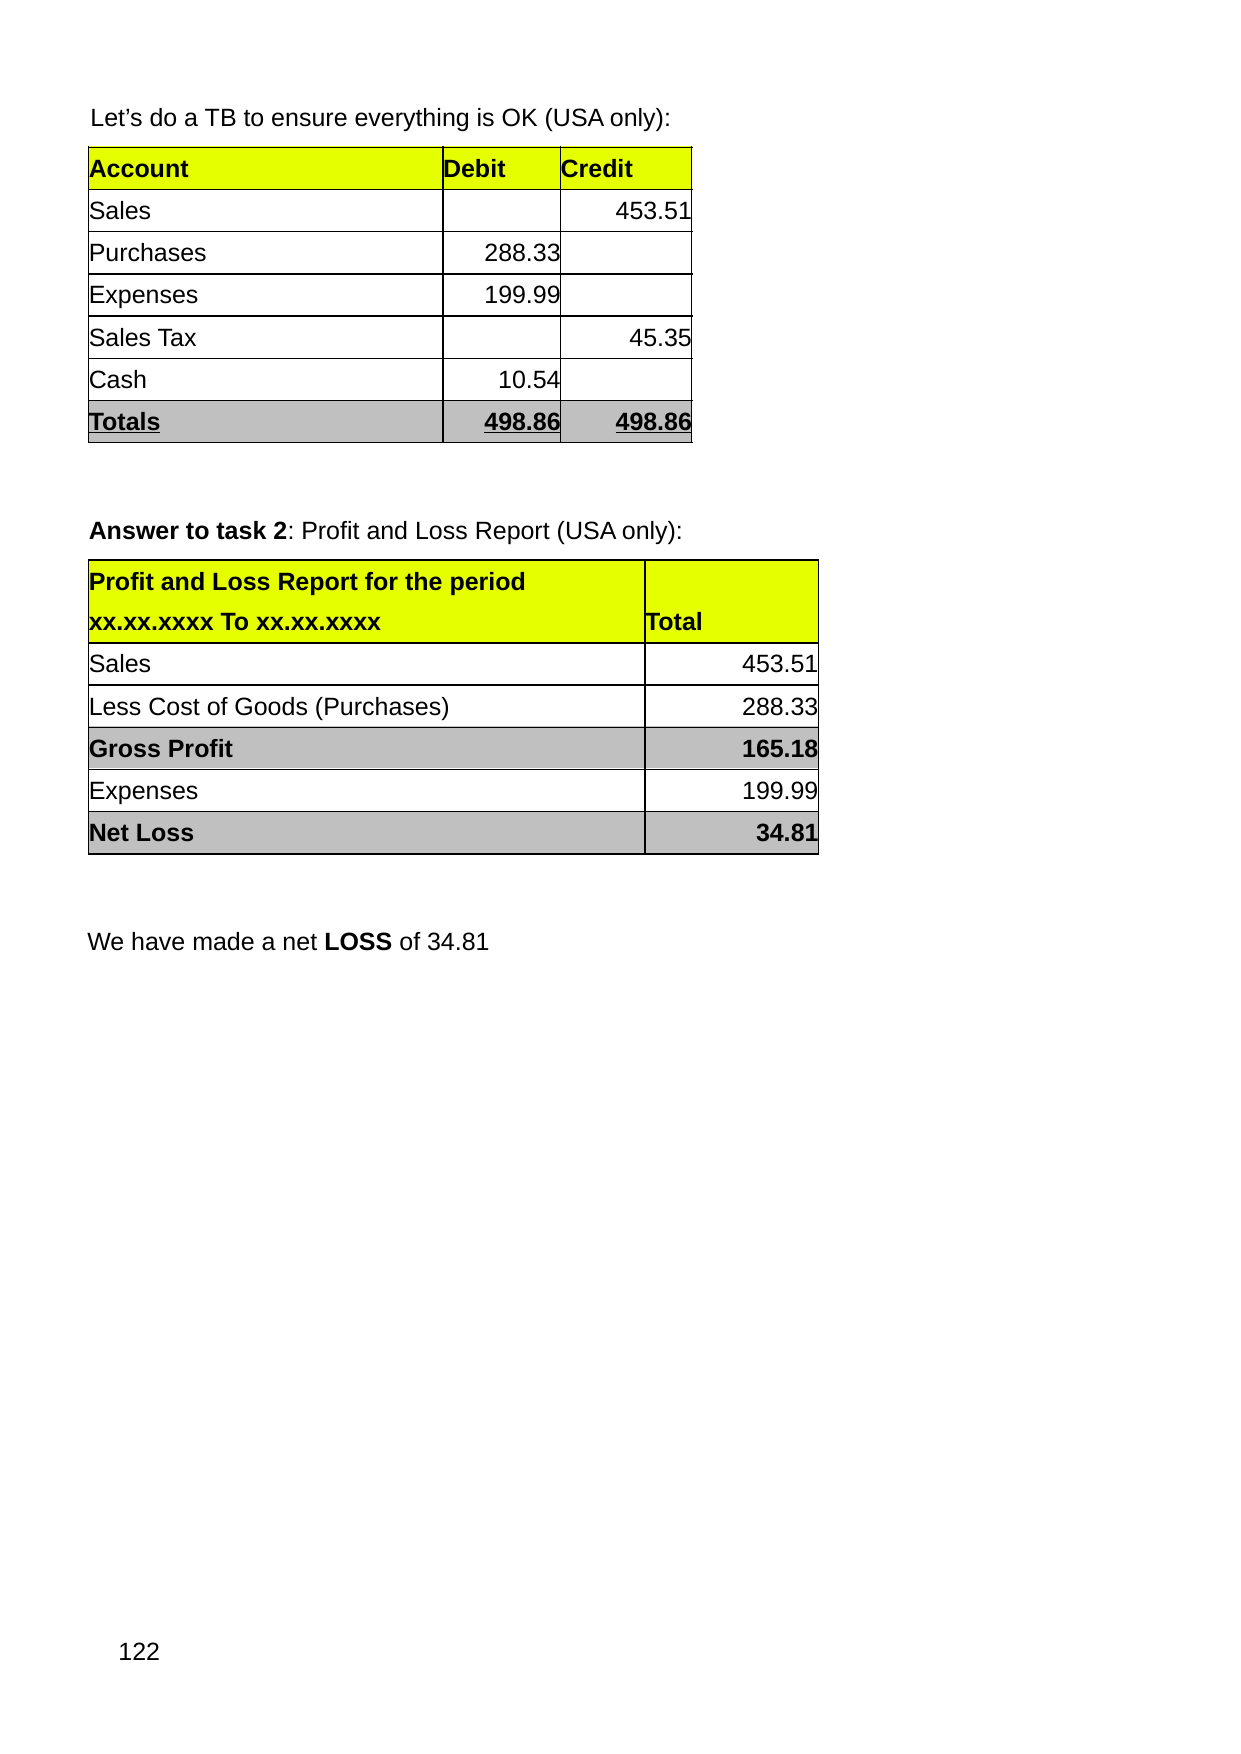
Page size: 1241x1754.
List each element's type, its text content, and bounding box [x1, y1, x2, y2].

table_cell 10.54 [444, 359, 560, 399]
table_cell [561, 359, 691, 399]
table_header Credit [561, 148, 691, 189]
text Let’s do a TB to ensure everything is OK (USA only): [88, 103, 1152, 132]
table_cell 288.33 [646, 686, 818, 726]
table_cell [444, 190, 560, 231]
table_cell Purchases [89, 232, 442, 273]
table_cell 199.99 [646, 770, 818, 811]
text Answer to task 2: Profit and Loss Report (USA only): [88, 516, 1152, 545]
table_cell Totals [89, 401, 442, 442]
table_cell Expenses [89, 770, 644, 811]
text We have made a net LOSS of 34.81 [87, 927, 1152, 956]
table_cell Gross Profit [89, 728, 644, 768]
table_cell Cash [89, 359, 442, 399]
table_cell [561, 232, 691, 273]
table_cell Expenses [89, 275, 442, 315]
table_cell [444, 317, 560, 357]
table_cell 199.99 [444, 275, 560, 315]
table_cell 453.51 [646, 644, 818, 684]
table_cell Sales [89, 190, 442, 231]
table_cell Net Loss [89, 812, 644, 853]
table_header Profit and Loss Report for the period xx.xx.xxxx To xx.xx.xxxx [89, 561, 644, 642]
table_cell 498.86 [444, 401, 560, 442]
table_cell 165.18 [646, 728, 818, 768]
table_header Total [646, 561, 818, 642]
table_header Account [89, 148, 442, 189]
table_cell [561, 275, 691, 315]
table_cell Sales [89, 644, 644, 684]
table_cell 34.81 [646, 812, 818, 853]
table_cell Sales Tax [89, 317, 442, 357]
table_header Debit [444, 148, 560, 189]
table_cell Less Cost of Goods (Purchases) [89, 686, 644, 726]
table_cell 288.33 [444, 232, 560, 273]
table_cell 453.51 [561, 190, 691, 231]
table_cell 45.35 [561, 317, 691, 357]
table_cell 498.86 [561, 401, 691, 442]
